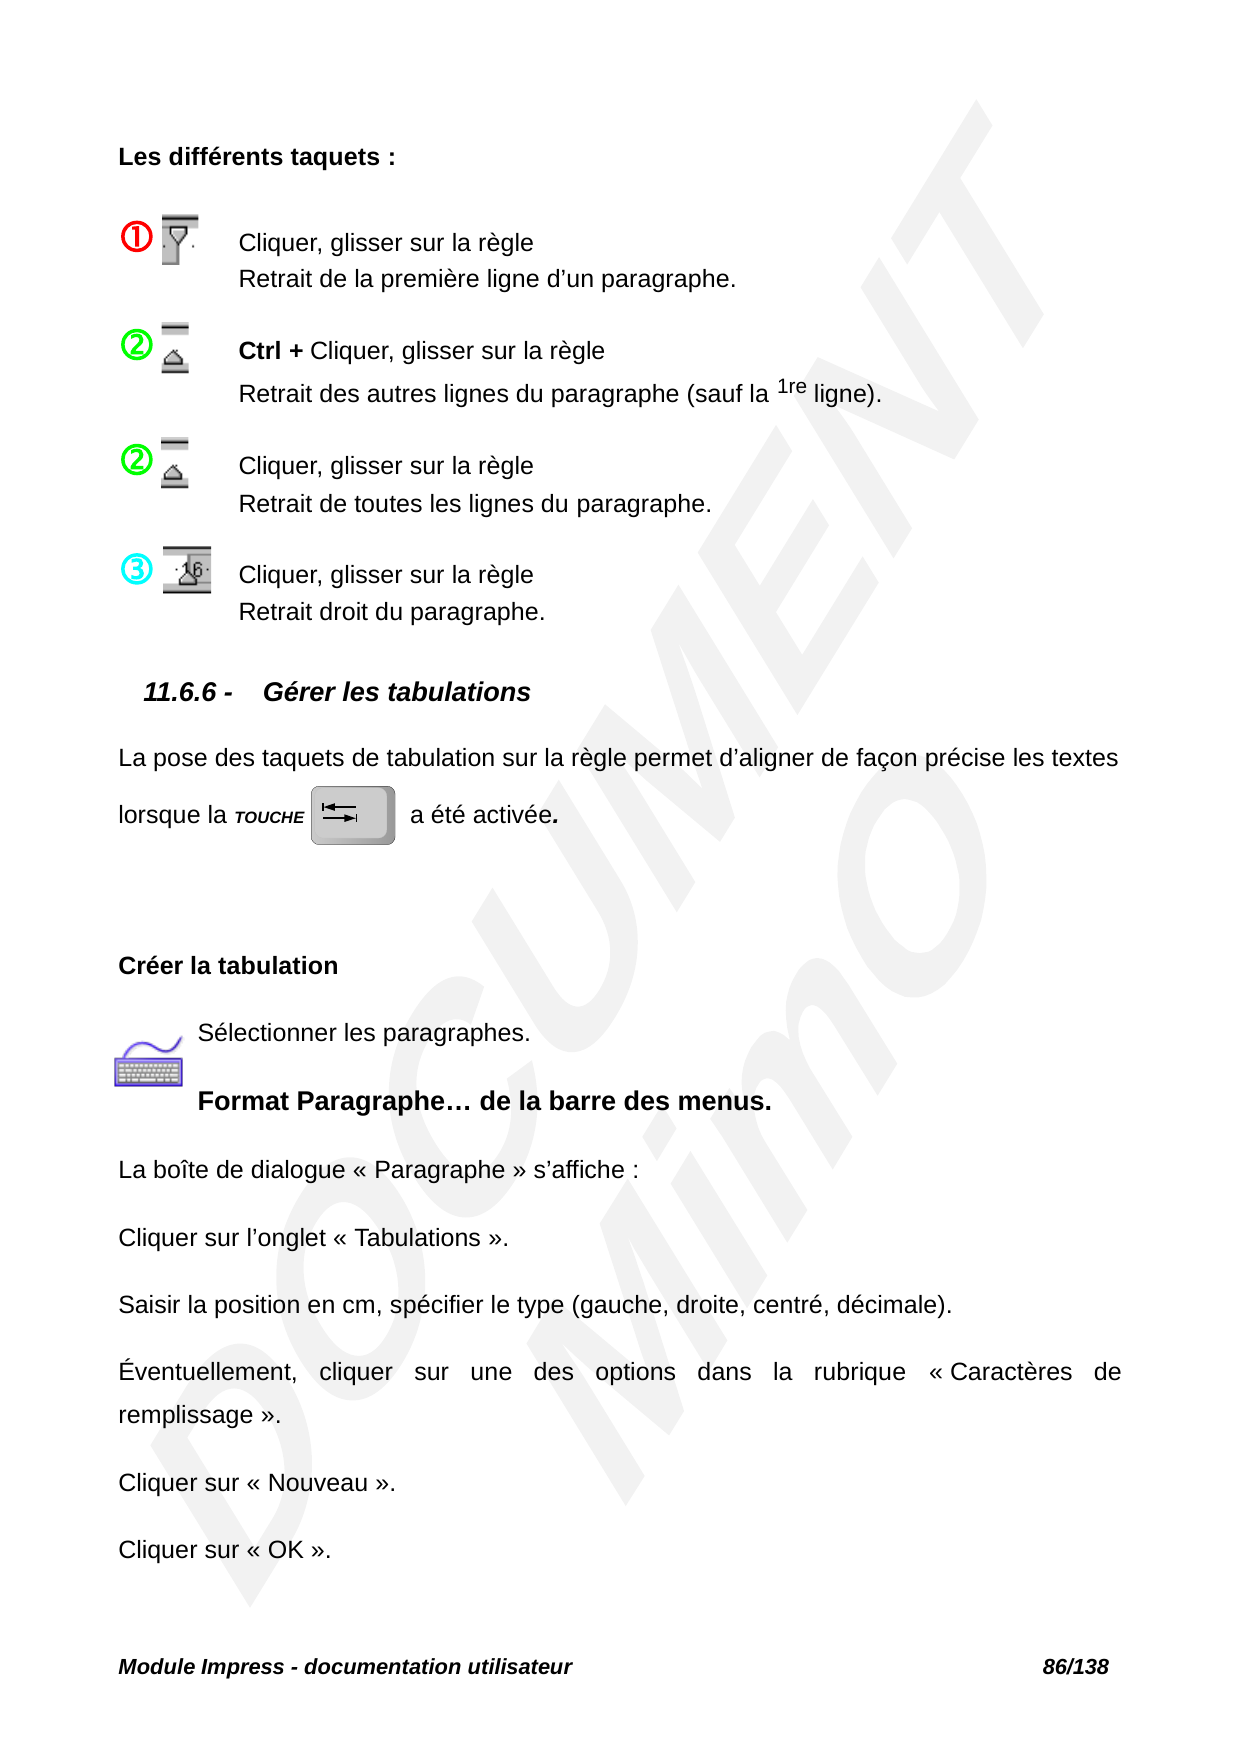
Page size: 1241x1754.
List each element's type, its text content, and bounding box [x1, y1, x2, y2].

subtitle Gérer les tabulations [143, 675, 1122, 706]
picture [110, 1025, 186, 1101]
text Saisir la position en cm, spécifier le type (gauche, droite, centré, décimale). [118, 1289, 1122, 1319]
text Cliquer sur « Nouveau ». [118, 1467, 1122, 1497]
text Sélectionner les paragraphes. [118, 1018, 1122, 1047]
text Éventuellement, cliquer sur une des options dans la rubrique « Caractères de remplissage ». [118, 1357, 1122, 1429]
text  Cliquer, glisser sur la règle Retrait droit du paragraphe. [118, 547, 1122, 626]
text Les différents taquets : [118, 142, 1122, 171]
text Cliquer sur l’onglet « Tabulations ». [118, 1222, 1122, 1251]
text Cliquer sur « OK ». [118, 1535, 1122, 1564]
text  Cliquer, glisser sur la règle Retrait de la première ligne d’un paragraphe. [118, 214, 1122, 322]
text La pose des taquets de tabulation sur la règle permet d’aligner de façon précise les textes lorsque la touche a été activée. [118, 743, 1122, 845]
text La boîte de dialogue « Paragraphe » s’affiche : [118, 1155, 1122, 1184]
text Format Paragraphe… de la barre des menus. [118, 1085, 1122, 1116]
text  Ctrl + Cliquer, glisser sur la règle Retrait des autres lignes du paragraphe (sauf la 1re ligne). [118, 322, 1122, 408]
text  Cliquer, glisser sur la règle Retrait de toutes les lignes du paragraphe. [118, 437, 1122, 518]
text Créer la tabulation [118, 951, 1122, 980]
